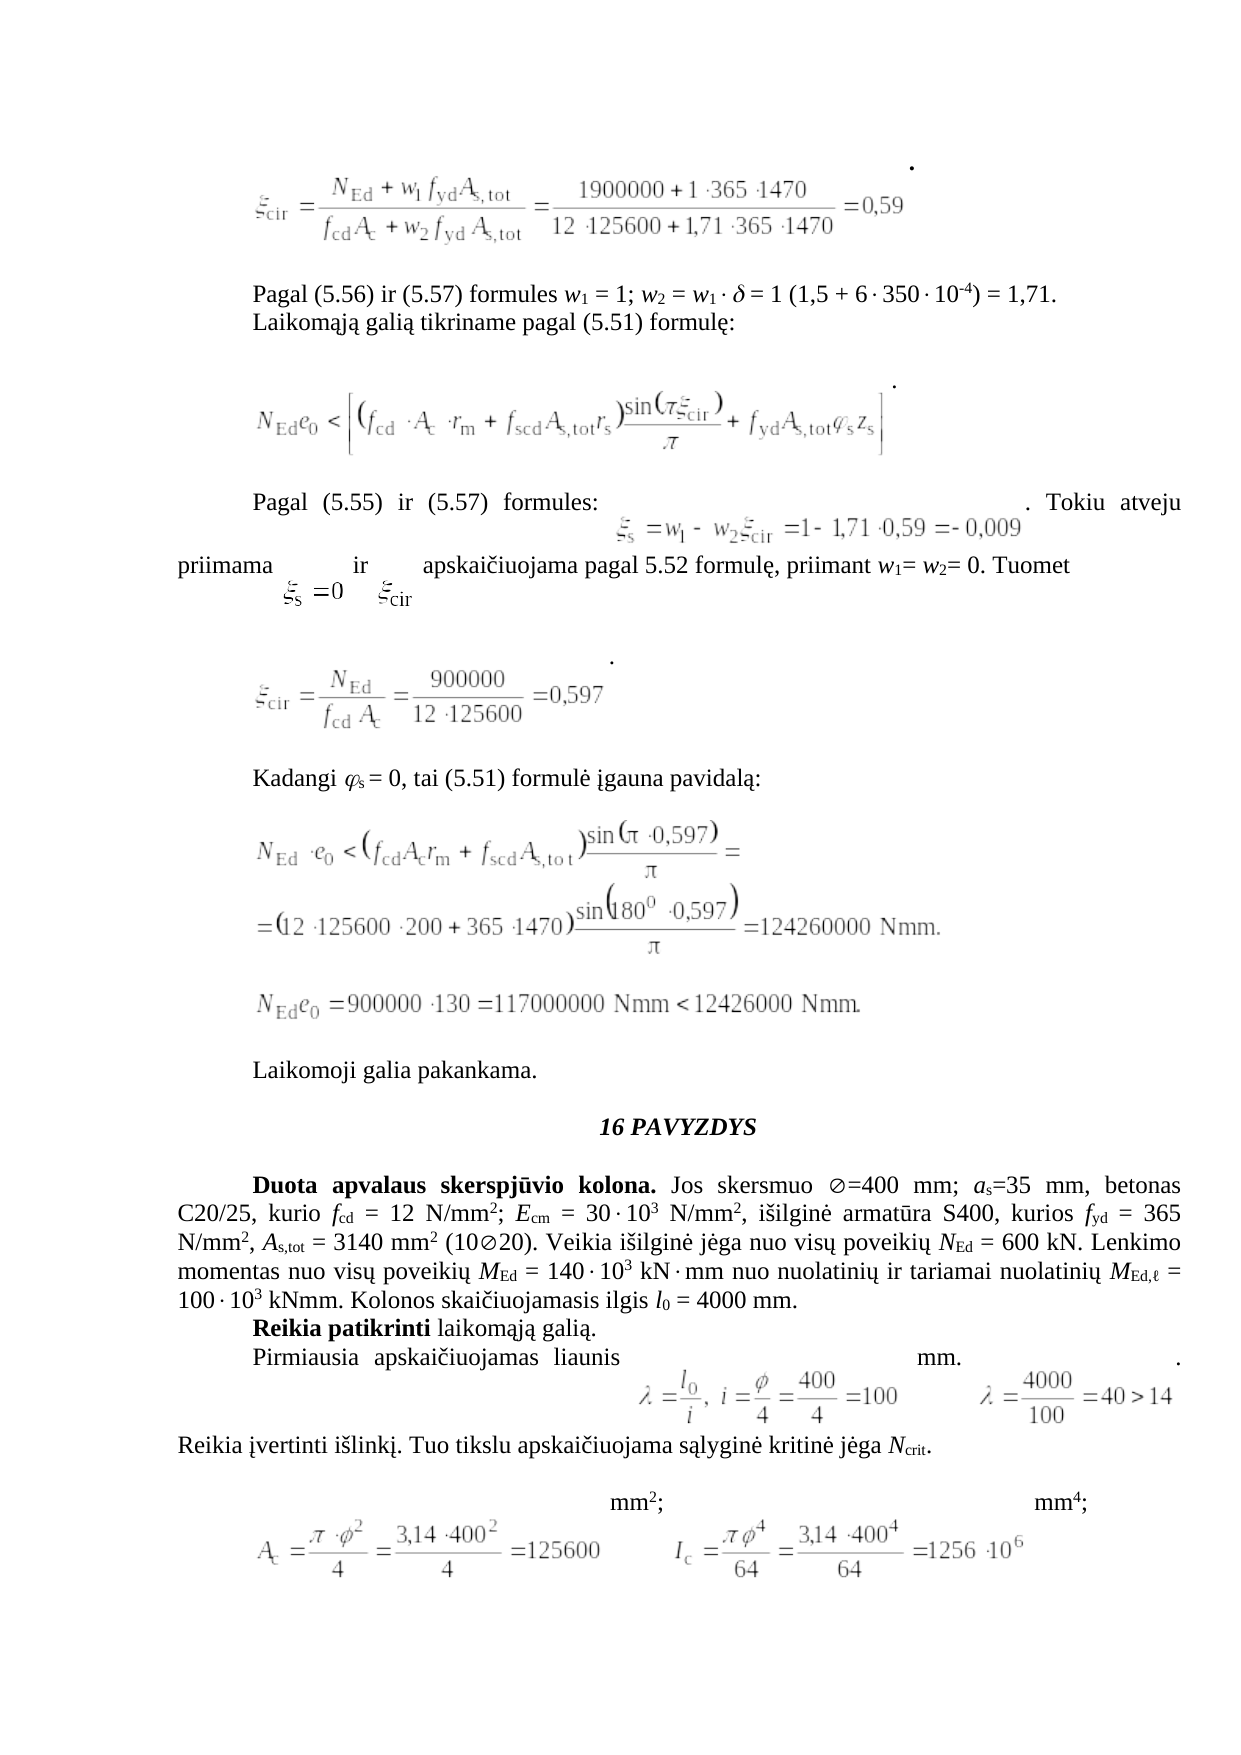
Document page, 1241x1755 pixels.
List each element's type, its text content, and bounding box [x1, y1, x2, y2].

text Duota apvalaus skerspjūvio kolona. Jos skersmuo Æ=400 mm; as=35 mm, betonas C20/25, kurio fcd = 12 N/mm2; Ecm = 30×103 N/mm2, išilginė armatūra S400, kurios fyd = 365 N/mm2, As,tot = 3140 mm2 (10Æ20). Veikia išilginė jėga nuo visų poveikių NEd = 600 kN. Lenkimo momentas nuo visų poveikių MEd = 140×103 kN×mm nuo nuolatinių ir tariamai nuolatinių MEd,ℓ = 100×103 kNmm. Kolonos skaičiuojamasis ilgis l0 = 4000 mm. [177, 1170, 1181, 1313]
text . [177, 365, 1181, 458]
text Pagal (5.55) ir (5.57) formules: . Tokiu atveju priimama ir apskaičiuojama pagal 5.52 formulę, priimant w1= w2= 0. Tuomet [177, 487, 1181, 612]
text Laikomąją galią tikriname pagal (5.51) formulę: [177, 307, 1181, 336]
text . [177, 641, 1181, 734]
text mm2; mm4; [177, 1487, 1181, 1584]
text Laikomoji galia pakankama. [177, 1055, 1181, 1083]
text Pirmiausia apskaičiuojamas liaunis mm. . Reikia įvertinti išlinkį. Tuo tikslu apskaičiuojama sąlyginė kritinė jėga Ncrit. [177, 1342, 1181, 1458]
text Kadangi js = 0, tai (5.51) formulė įgauna pavidalą: [177, 763, 1181, 792]
text . [177, 147, 1181, 250]
text Reikia patikrinti laikomąją galią. [177, 1313, 1181, 1342]
text 16 pavyzdys [177, 1112, 1181, 1141]
text Pagal (5.56) ir (5.57) formules w1 = 1; w2 = w1×d = 1 (1,5 + 6×350×10-4) = 1,71. [177, 279, 1181, 307]
